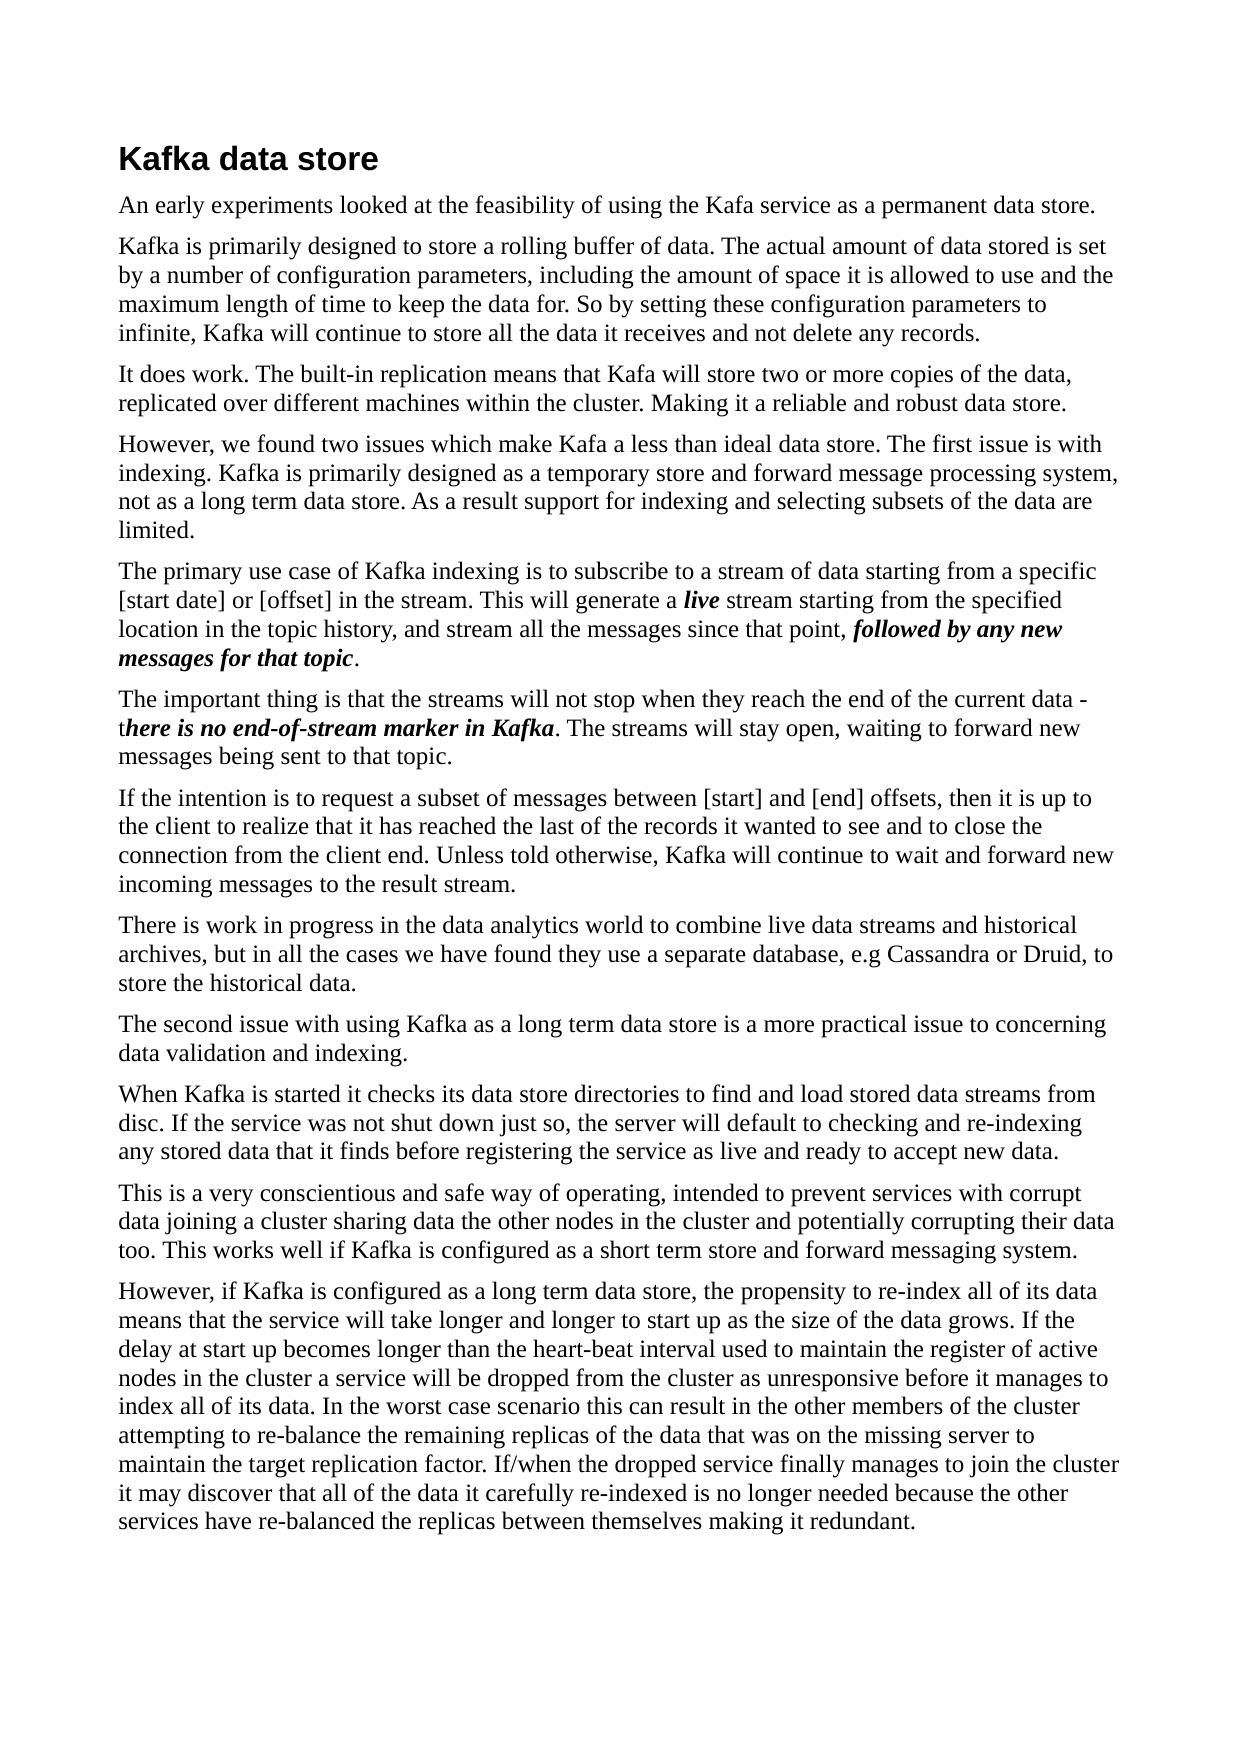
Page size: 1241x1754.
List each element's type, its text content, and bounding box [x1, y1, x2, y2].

text The second issue with using Kafka as a long term data store is a more practical issue to concerning data validation and indexing. [118, 1009, 1122, 1066]
text The primary use case of Kafka indexing is to subscribe to a stream of data starting from a specific [start date] or [offset] in the stream. This will generate a live stream starting from the specified location in the topic history, and stream all the messages since that point, followed by any new messages for that topic. [118, 556, 1122, 671]
text An early experiments looked at the feasibility of using the Kafa service as a permanent data store. [118, 190, 1122, 219]
text This is a very conscientious and safe way of operating, intended to prevent services with corrupt data joining a cluster sharing data the other nodes in the cluster and potentially corrupting their data too. This works well if Kafka is configured as a short term store and forward messaging system. [118, 1178, 1122, 1264]
text When Kafka is started it checks its data store directories to find and load stored data streams from disc. If the service was not shut down just so, the server will default to checking and re-indexing any stored data that it finds before registering the service as live and ready to accept new data. [118, 1079, 1122, 1165]
text However, we found two issues which make Kafa a less than ideal data store. The first issue is with indexing. Kafka is primarily designed as a temporary store and forward message processing system, not as a long term data store. As a result support for indexing and selecting subsets of the data are limited. [118, 429, 1122, 544]
text However, if Kafka is configured as a long term data store, the propensity to re-index all of its data means that the service will take longer and longer to start up as the size of the data grows. If the delay at start up becomes longer than the heart-beat interval used to maintain the register of active nodes in the cluster a service will be dropped from the cluster as unresponsive before it manages to index all of its data. In the worst case scenario this can result in the other members of the cluster attempting to re-balance the remaining replicas of the data that was on the missing server to maintain the target replication factor. If/when the dropped service finally manages to join the cluster it may discover that all of the data it carefully re-indexed is no longer needed because the other services have re-balanced the replicas between themselves making it redundant. [118, 1276, 1122, 1535]
text There is work in progress in the data analytics world to combine live data streams and historical archives, but in all the cases we have found they use a separate database, e.g Cassandra or Druid, to store the historical data. [118, 910, 1122, 996]
subtitle Kafka data store [118, 139, 1122, 178]
text The important thing is that the streams will not stop when they reach the end of the current data -there is no end-of-stream marker in Kafka. The streams will stay open, waiting to forward new messages being sent to that topic. [118, 684, 1122, 770]
text If the intention is to request a subset of messages between [start] and [end] offsets, then it is up to the client to realize that it has reached the last of the records it wanted to see and to close the connection from the client end. Unless told otherwise, Kafka will continue to wait and forward new incoming messages to the result stream. [118, 783, 1122, 898]
text It does work. The built-in replication means that Kafa will store two or more copies of the data, replicated over different machines within the cluster. Making it a reliable and robust data store. [118, 359, 1122, 416]
text Kafka is primarily designed to store a rolling buffer of data. The actual amount of data stored is set by a number of configuration parameters, including the amount of space it is allowed to use and the maximum length of time to keep the data for. So by setting these configuration parameters to infinite, Kafka will continue to store all the data it receives and not delete any records. [118, 231, 1122, 346]
